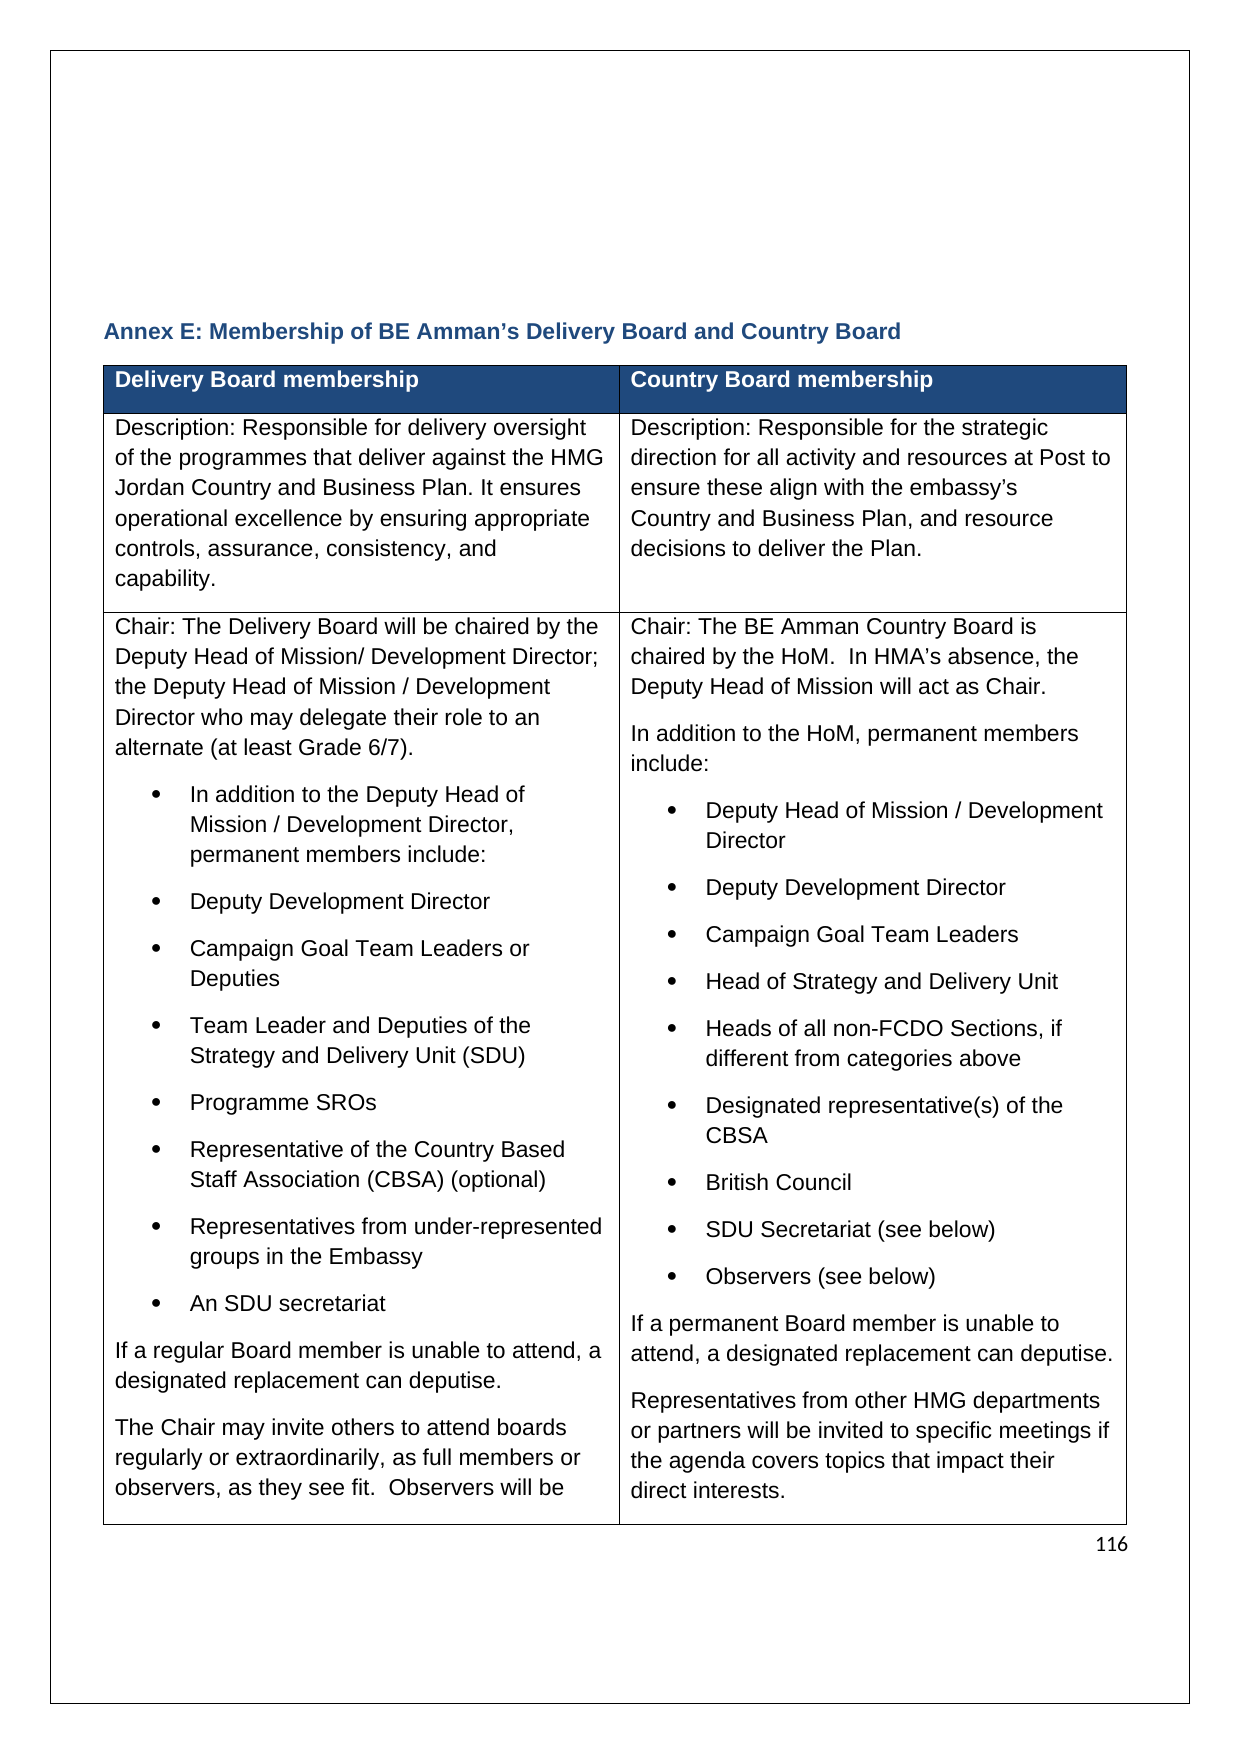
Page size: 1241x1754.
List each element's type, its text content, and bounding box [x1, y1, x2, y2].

table_cell Chair: The BE Amman Country Board is chaired by the HoM. In HMA’s absence, the Deputy Head of Mission will act as Chair. In addition to the HoM, permanent members include: Deputy Head of Mission / Development Director Deputy Development Director Campaign Goal Team Leaders Head of Strategy and Delivery Unit Heads of all non-FCDO Sections, if different from categories above Designated representative(s) of the CBSA British Council SDU Secretariat (see below) Observers (see below) If a permanent Board member is unable to attend, a designated replacement can deputise. Representatives from other HMG departments or partners will be invited to specific meetings if the agenda covers topics that impact their direct interests. [620, 613, 1126, 1524]
table_cell Description: Responsible for delivery oversight of the programmes that deliver against the HMG Jordan Country and Business Plan. It ensures operational excellence by ensuring appropriate controls, assurance, consistency, and capability. [104, 414, 619, 612]
table_cell Description: Responsible for the strategic direction for all activity and resources at Post to ensure these align with the embassy’s Country and Business Plan, and resource decisions to deliver the Plan. [620, 414, 1126, 612]
table_header Country Board membership [620, 366, 1126, 413]
table_cell Chair: The Delivery Board will be chaired by the Deputy Head of Mission/ Development Director; the Deputy Head of Mission / Development Director who may delegate their role to an alternate (at least Grade 6/7). In addition to the Deputy Head of Mission / Development Director, permanent members include: Deputy Development Director Campaign Goal Team Leaders or Deputies Team Leader and Deputies of the Strategy and Delivery Unit (SDU) Programme SROs Representative of the Country Based Staff Association (CBSA) (optional) Representatives from under-represented groups in the Embassy An SDU secretariat If a regular Board member is unable to attend, a designated replacement can deputise. The Chair may invite others to attend boards regularly or extraordinarily, as full members or observers, as they see fit. Observers will be [104, 613, 619, 1524]
text Annex E: Membership of BE Amman’s Delivery Board and Country Board [103, 318, 1128, 344]
table_header Delivery Board membership [104, 366, 619, 413]
